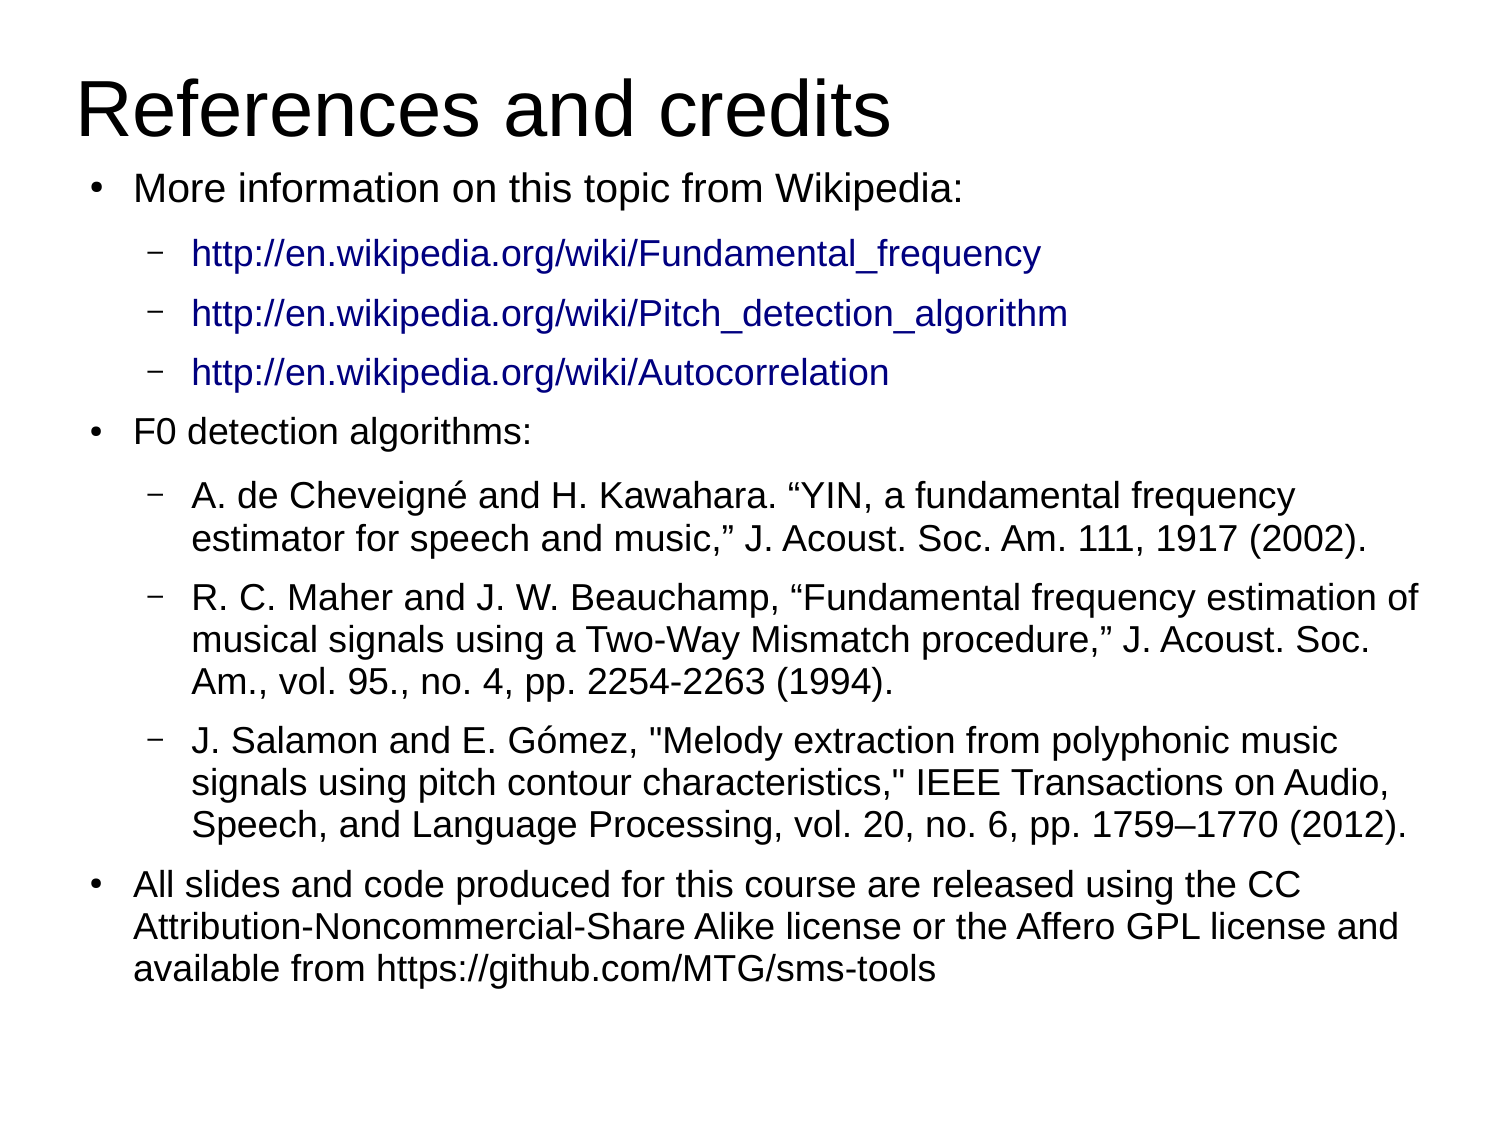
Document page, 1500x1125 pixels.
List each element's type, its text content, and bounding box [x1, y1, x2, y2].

title References and credits [75, 15, 1425, 164]
list More information on this topic from Wikipedia: http://en.wikipedia.org/wiki/Fundamental_frequency http://en.wikipedia.org/wiki/Pitch_detection_algorithm http://en.wikipedia.org/wiki/Autocorrelation F0 detection algorithms: A. de Cheveigné and H. Kawahara. “YIN, a fundamental frequency estimator for speech and music,” J. Acoust. Soc. Am. 111, 1917 (2002). R. C. Maher and J. W. Beauchamp, “Fundamental frequency estimation of musical signals using a Two-Way Mismatch procedure,” J. Acoust. Soc. Am., vol. 95., no. 4, pp. 2254-2263 (1994). J. Salamon and E. Gómez, "Melody extraction from polyphonic music signals using pitch contour characteristics," IEEE Transactions on Audio, Speech, and Language Processing, vol. 20, no. 6, pp. 1759–1770 (2012). All slides and code produced for this course are released using the CC Attribution-Noncommercial-Share Alike license or the Affero GPL license and available from https://github.com/MTG/sms-tools [75, 164, 1425, 1036]
